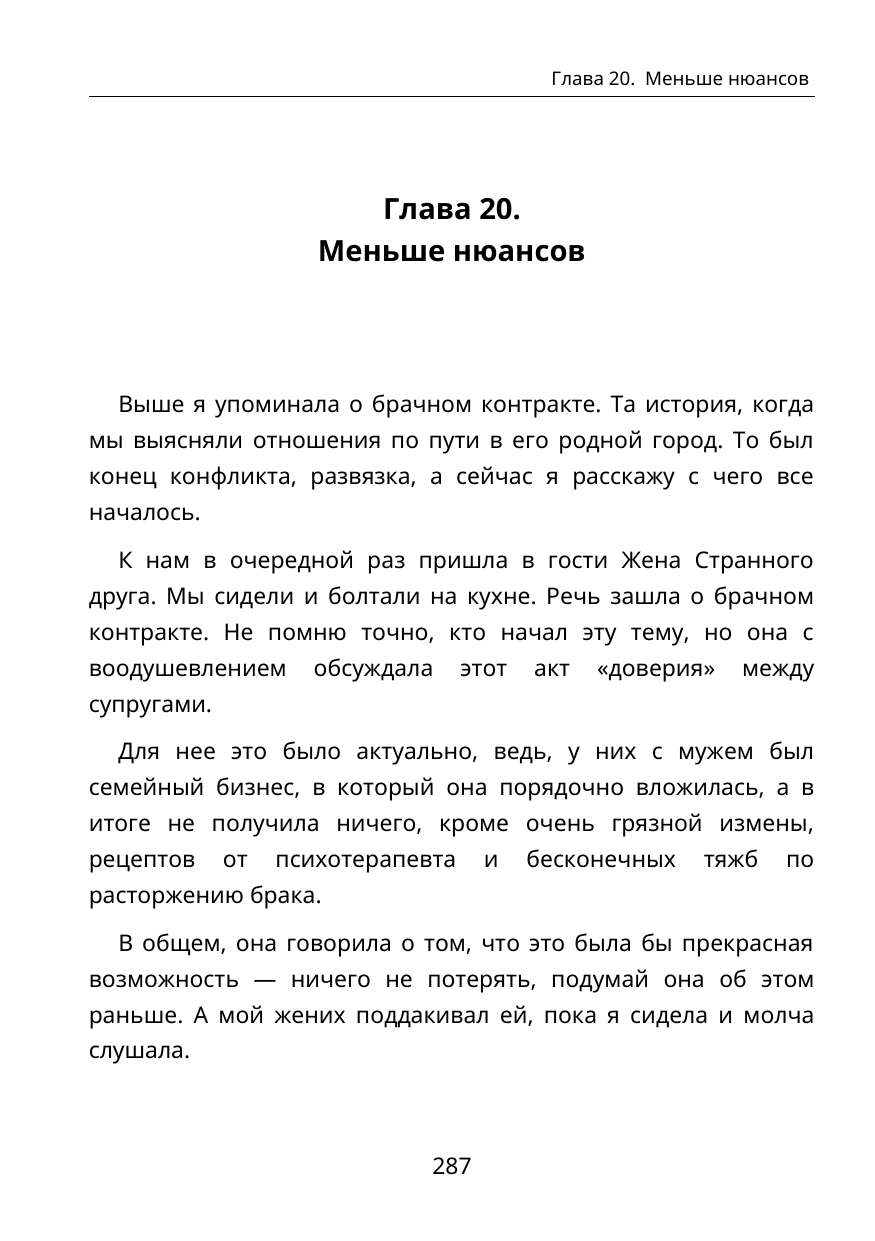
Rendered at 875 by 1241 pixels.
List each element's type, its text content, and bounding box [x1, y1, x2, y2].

subtitle Глава 20. Меньше нюансов [88, 185, 815, 270]
text Выше я упоминала о брачном контракте. Та история, когда мы выясняли отношения по пути в его родной город. То был конец конфликта, развязка, а сейчас я расскажу с чего все началось. [88, 388, 815, 527]
text Для нее это было актуально, ведь, у них с мужем был семейный бизнес, в который она порядочно вложилась, а в итоге не получила ничего, кроме очень грязной измены, рецептов от психотерапевта и бесконечных тяжб по расторжению брака. [88, 735, 815, 910]
text В общем, она говорила о том, что это была бы прекрасная возможность — ничего не потерять, подумай она об этом раньше. А мой жених поддакивал ей, пока я сидела и молча слушала. [88, 927, 815, 1066]
text К нам в очередной раз пришла в гости Жена Странного друга. Мы сидели и болтали на кухне. Речь зашла о брачном контракте. Не помню точно, кто начал эту тему, но она с воодушевлением обсуждала этот акт «доверия» между супругами. [88, 544, 815, 719]
